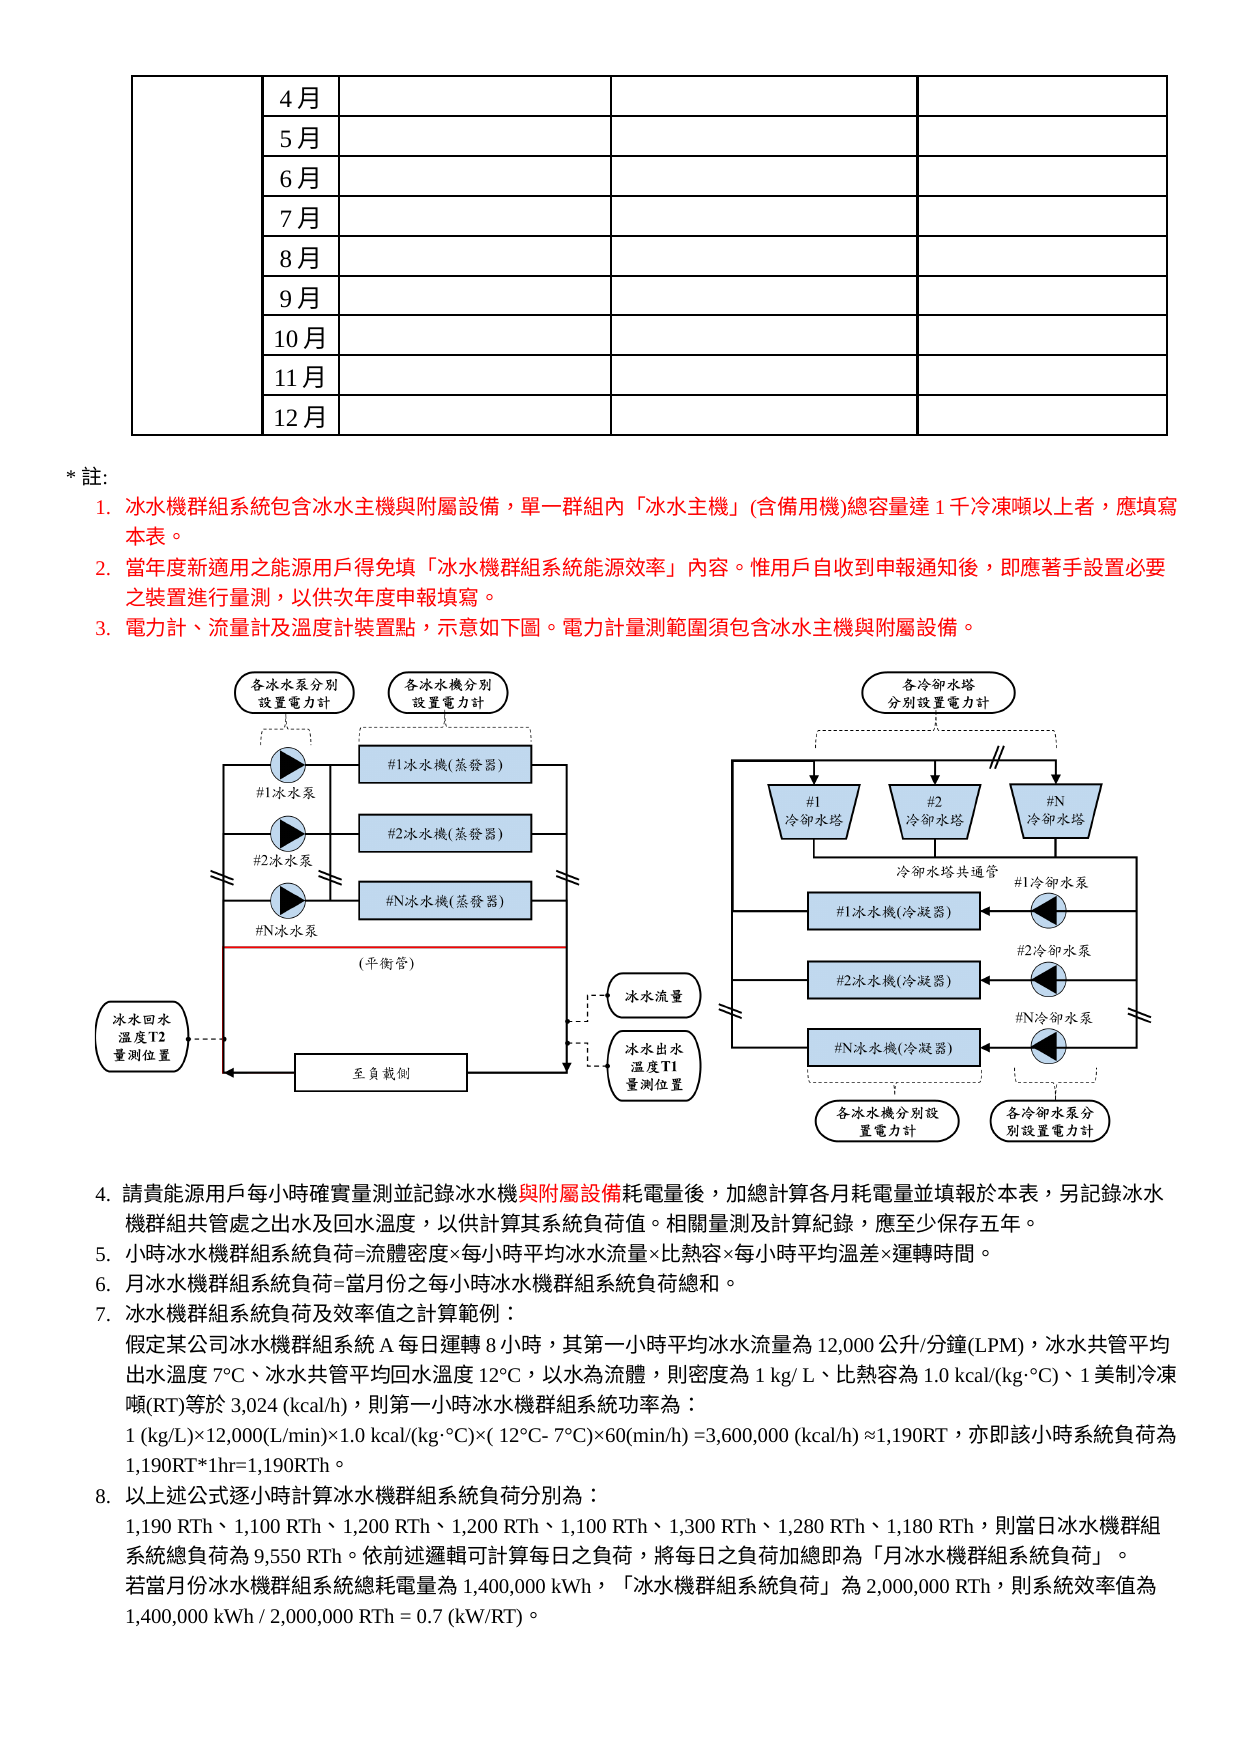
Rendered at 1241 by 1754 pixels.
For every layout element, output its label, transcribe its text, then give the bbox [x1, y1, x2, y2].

list 小時冰水機群組系統負荷=流體密度×每小時平均冰水流量×比熱容×每小時平均溫差×運轉時間。 [95, 1237, 1181, 1267]
table_cell [919, 77, 1166, 115]
table_cell [612, 77, 916, 115]
table_cell [612, 396, 916, 434]
table_cell [919, 316, 1166, 354]
table_cell [919, 396, 1166, 434]
table_cell [340, 316, 610, 354]
text * 註: [66, 460, 1181, 490]
table_cell [612, 117, 916, 155]
table_cell 12月 [264, 396, 338, 434]
table_cell [919, 197, 1166, 234]
table_cell 9月 [264, 277, 338, 314]
table_cell 10月 [264, 316, 338, 354]
list 以上述公式逐小時計算冰水機群組系統負荷分別為： 1,190 RTh、1,100 RTh、1,200 RTh、1,200 RTh、1,100 RTh、1,300 RTh、1,280 RTh、1,180 RTh，則當日冰水機群組系統總負荷為9,550 RTh。依前述邏輯可計算每日之負荷，將每日之負荷加總即為「月冰水機群組系統負荷」。 若當月份冰水機群組系統總耗電量為1,400,000 kWh，「冰水機群組系統負荷」為2,000,000 RTh，則系統效率值為 1,400,000 kWh / 2,000,000 RTh = 0.7 (kW/RT)。 [95, 1479, 1181, 1630]
list 當年度新適用之能源用戶得免填「冰水機群組系統能源效率」內容。惟用戶自收到申報通知後，即應著手設置必要之裝置進行量測，以供次年度申報填寫。 [95, 551, 1181, 611]
table_cell 4月 [264, 77, 338, 115]
table_cell 5月 [264, 117, 338, 155]
table_cell [612, 316, 916, 354]
table_cell 8月 [264, 237, 338, 274]
table_cell [340, 237, 610, 274]
table_cell 7月 [264, 197, 338, 234]
table_cell [340, 356, 610, 394]
list 冰水機群組系統包含冰水主機與附屬設備，單一群組內「冰水主機」(含備用機)總容量達1千冷凍噸以上者，應填寫本表。 [95, 490, 1181, 551]
table_cell [340, 117, 610, 155]
table_cell [133, 77, 261, 434]
table_cell [612, 197, 916, 234]
table_cell [612, 277, 916, 314]
table_cell [612, 157, 916, 195]
table_cell [340, 77, 610, 115]
table_cell [340, 197, 610, 234]
picture [94, 670, 1152, 1148]
list 冰水機群組系統負荷及效率值之計算範例： 假定某公司冰水機群組系統A每日運轉8小時，其第一小時平均冰水流量為12,000公升/分鐘(LPM)，冰水共管平均出水溫度7°C、冰水共管平均回水溫度12°C，以水為流體，則密度為1 kg/ L、比熱容為1.0 kcal/(kg·°C)、1美制冷凍噸(RT)等於3,024 (kcal/h)，則第一小時冰水機群組系統功率為： 1 (kg/L)×12,000(L/min)×1.0 kcal/(kg·°C)×( 12°C- 7°C)×60(min/h) =3,600,000 (kcal/h) ≈1,190RT，亦即該小時系統負荷為1,190RT*1hr=1,190RTh。 [95, 1298, 1181, 1479]
table_cell [612, 237, 916, 274]
table_cell [612, 356, 916, 394]
table_cell [919, 117, 1166, 155]
list 電力計、流量計及溫度計裝置點，示意如下圖。電力計量測範圍須包含冰水主機與附屬設備。 [95, 611, 1181, 641]
table_cell [919, 277, 1166, 314]
table_cell [340, 277, 610, 314]
table_cell 6月 [264, 157, 338, 195]
table_cell [919, 237, 1166, 274]
list 月冰水機群組系統負荷=當月份之每小時冰水機群組系統負荷總和。 [95, 1267, 1181, 1298]
table_cell [919, 157, 1166, 195]
table_cell [340, 396, 610, 434]
table_cell 11月 [264, 356, 338, 394]
table_cell [340, 157, 610, 195]
list 請貴能源用戶每小時確實量測並記錄冰水機與附屬設備耗電量後，加總計算各月耗電量並填報於本表，另記錄冰水機群組共管處之出水及回水溫度，以供計算其系統負荷值。相關量測及計算紀錄，應至少保存五年。 [95, 1177, 1181, 1237]
table_cell [919, 356, 1166, 394]
